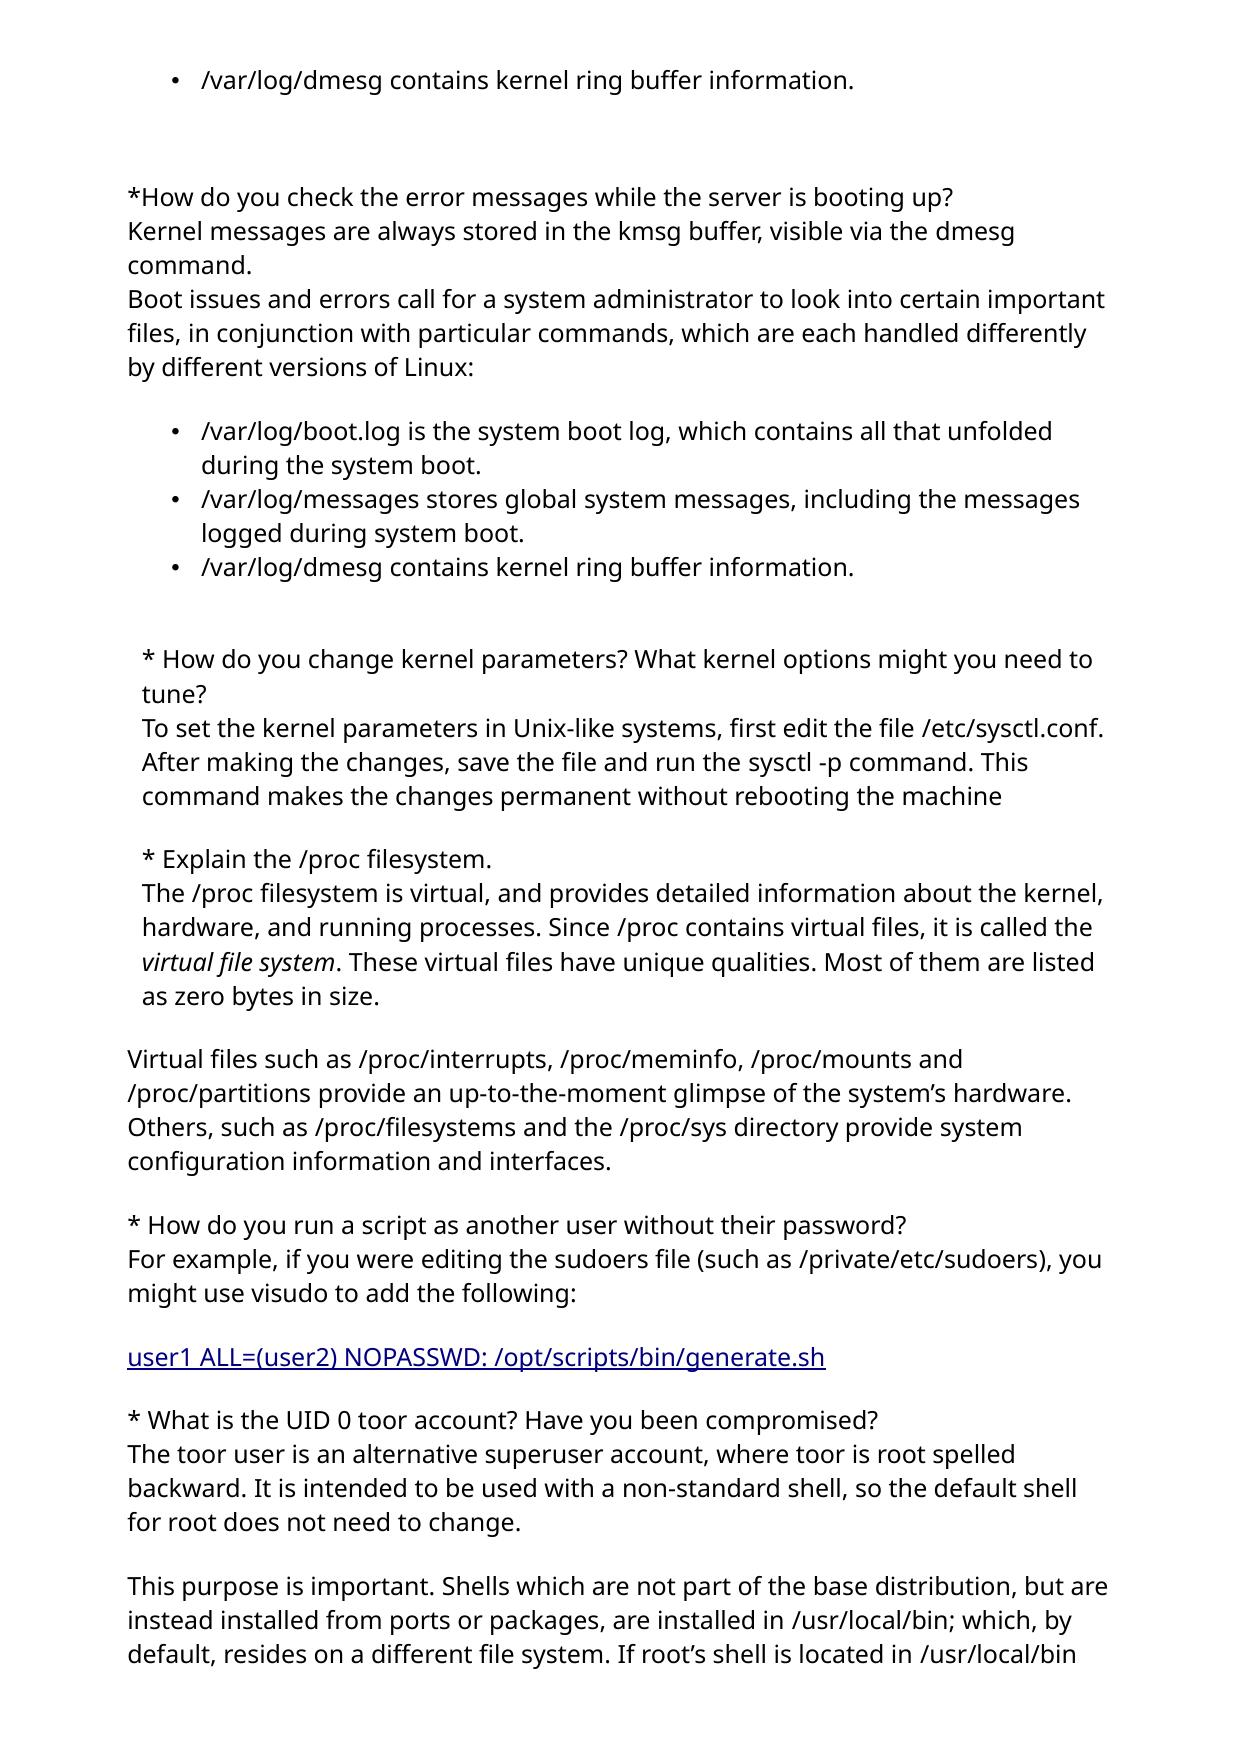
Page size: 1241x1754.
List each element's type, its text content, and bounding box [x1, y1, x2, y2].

list /var/log/boot.log is the system boot log, which contains all that unfolded during the system boot. [171, 414, 1114, 482]
list /var/log/dmesg contains kernel ring buffer information. [171, 62, 1114, 97]
text This purpose is important. Shells which are not part of the base distribution, but are instead installed from ports or packages, are installed in /usr/local/bin; which, by default, resides on a different file system. If root’s shell is located in /usr/local/bin [127, 1568, 1114, 1671]
text *How do you check the error messages while the server is booting up? Kernel messages are always stored in the kmsg buffer, visible via the dmesg command. Boot issues and errors call for a system administrator to look into certain important files, in conjunction with particular commands, which are each handled differently by different versions of Linux: [127, 180, 1114, 384]
list /var/log/messages stores global system messages, including the messages logged during system boot. [171, 482, 1114, 550]
text * How do you run a script as another user without their password? For example, if you were editing the sudoers file (such as /private/etc/sudoers), you might use visudo to add the following: [127, 1207, 1114, 1310]
text Virtual files such as /proc/interrupts, /proc/meminfo, /proc/mounts and /proc/partitions provide an up-to-the-moment glimpse of the system’s hardware. Others, such as /proc/filesystems and the /proc/sys directory provide system configuration information and interfaces. [127, 1042, 1114, 1178]
list * Explain the /proc filesystem. The /proc filesystem is virtual, and provides detailed information about the kernel, hardware, and running processes. Since /proc contains virtual files, it is called the virtual file system. These virtual files have unique qualities. Most of them are listed as zero bytes in size. [112, 842, 1114, 1012]
list * How do you change kernel parameters? What kernel options might you need to tune? To set the kernel parameters in Unix-like systems, first edit the file /etc/sysctl.conf. After making the changes, save the file and run the sysctl -p command. This command makes the changes permanent without rebooting the machine [112, 642, 1114, 812]
text user1 ALL=(user2) NOPASSWD: /opt/scripts/bin/generate.sh [127, 1339, 1114, 1373]
text * What is the UID 0 toor account? Have you been compromised? The toor user is an alternative superuser account, where toor is root spelled backward. It is intended to be used with a non-standard shell, so the default shell for root does not need to change. [127, 1403, 1114, 1539]
list /var/log/dmesg contains kernel ring buffer information. [171, 550, 1114, 613]
